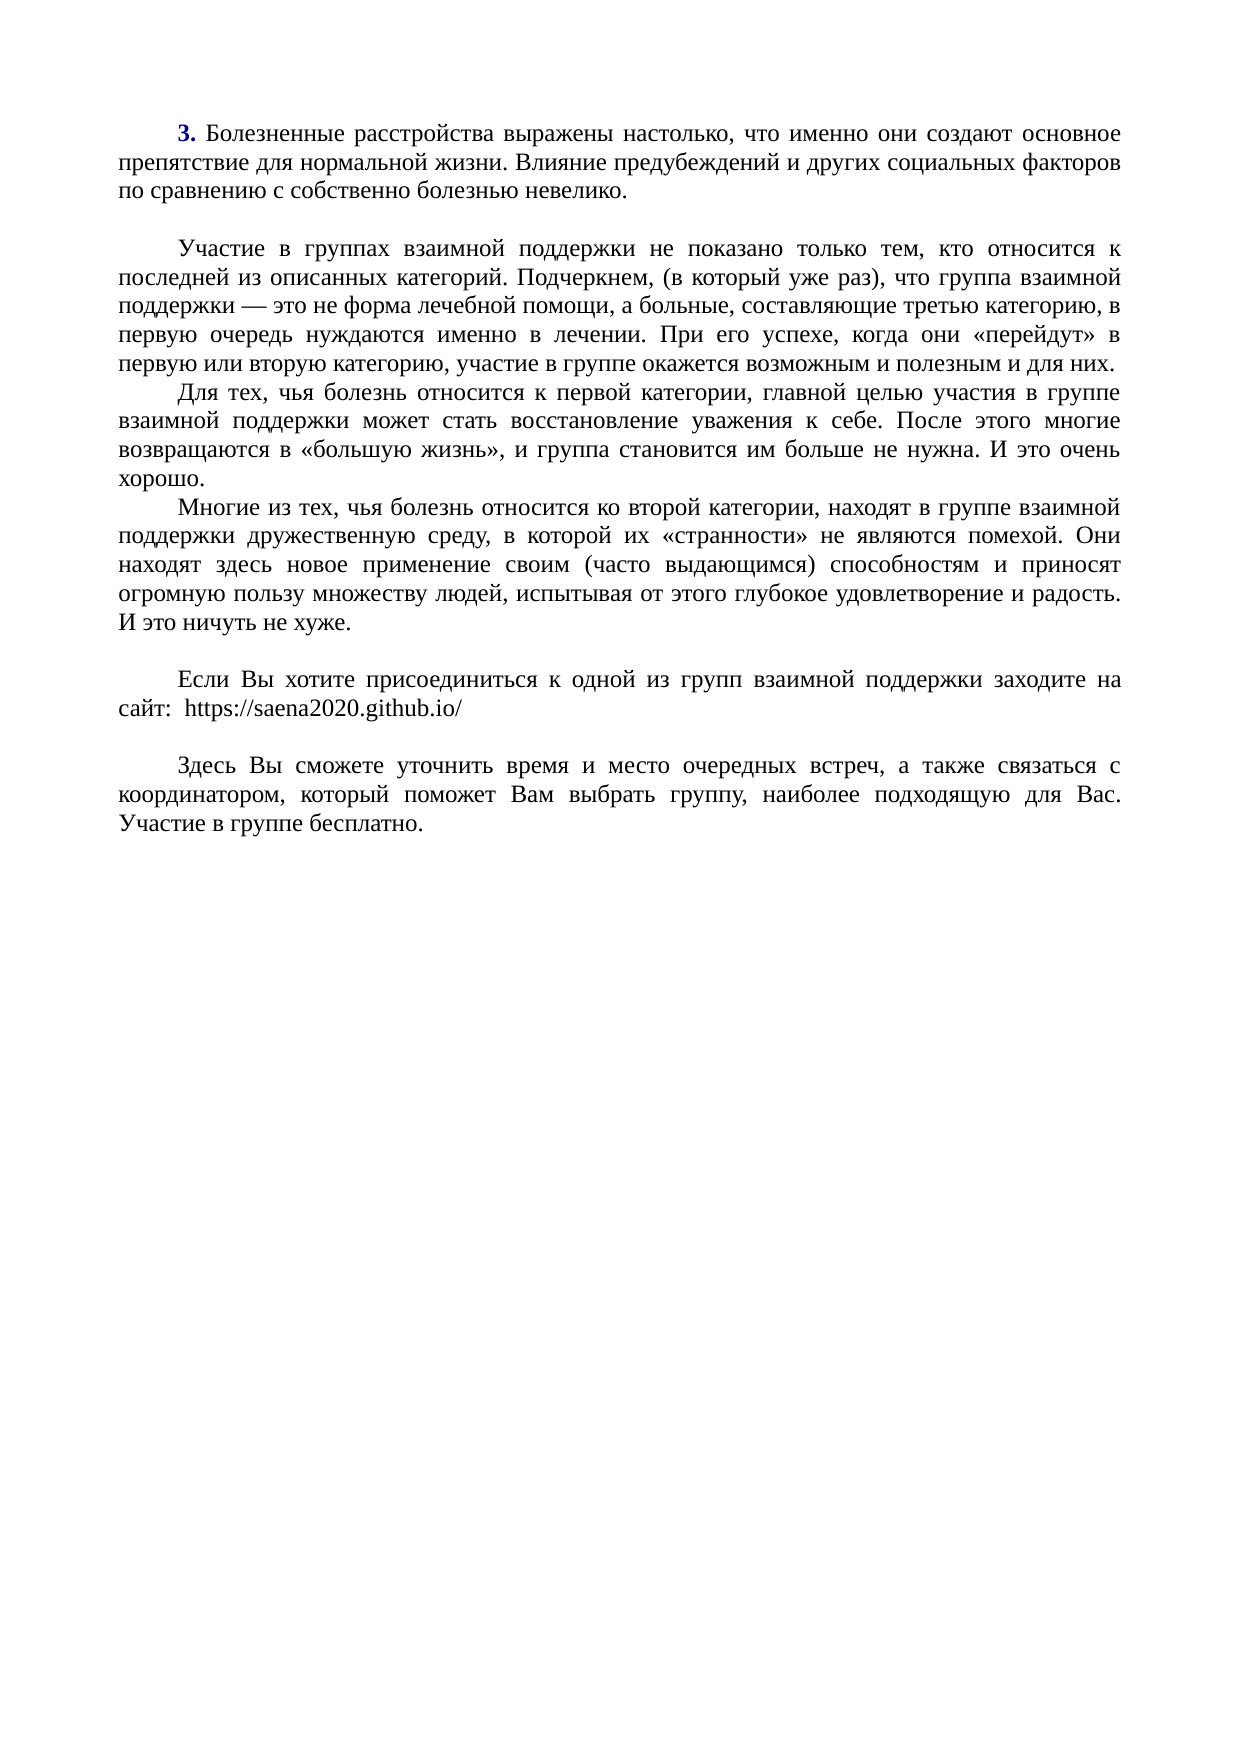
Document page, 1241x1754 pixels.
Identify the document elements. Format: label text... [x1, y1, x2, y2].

text Для тех, чья болезнь относится к первой категории, главной целью участия в группе взаимной поддержки может стать восстановление уважения к себе. После этого многие возвращаются в «большую жизнь», и группа становится им больше не нужна. И это очень хорошо. [118, 377, 1122, 492]
text Если Вы хотите присоединиться к одной из групп взаимной поддержки заходите на сайт: https://saena2020.github.io/ [118, 664, 1122, 722]
text Многие из тех, чья болезнь относится ко второй категории, находят в группе взаимной поддержки дружественную среду, в которой их «странности» не являются помехой. Они находят здесь новое применение своим (часто выдающимся) способностям и приносят огромную пользу множеству людей, испытывая от этого глубокое удовлетворение и радость. И это ничуть не хуже. [118, 492, 1122, 636]
text 3. Болезненные расстройства выражены настолько, что именно они создают основное препятствие для нормальной жизни. Влияние предубеждений и других социальных факторов по сравнению с собственно болезнью невелико. [118, 118, 1122, 204]
text Участие в группах взаимной поддержки не показано только тем, кто относится к последней из описанных категорий. Подчеркнем, (в который уже раз), что группа взаимной поддержки — это не форма лечебной помощи, а больные, составляющие третью категорию, в первую очередь нуждаются именно в лечении. При его успехе, когда они «перейдут» в первую или вторую категорию, участие в группе окажется возможным и полезным и для них. [118, 233, 1122, 377]
text Здесь Вы сможете уточнить время и место очередных встреч, а также связаться с координатором, который поможет Вам выбрать группу, наиболее подходящую для Вас. Участие в группе бесплатно. [118, 751, 1122, 837]
